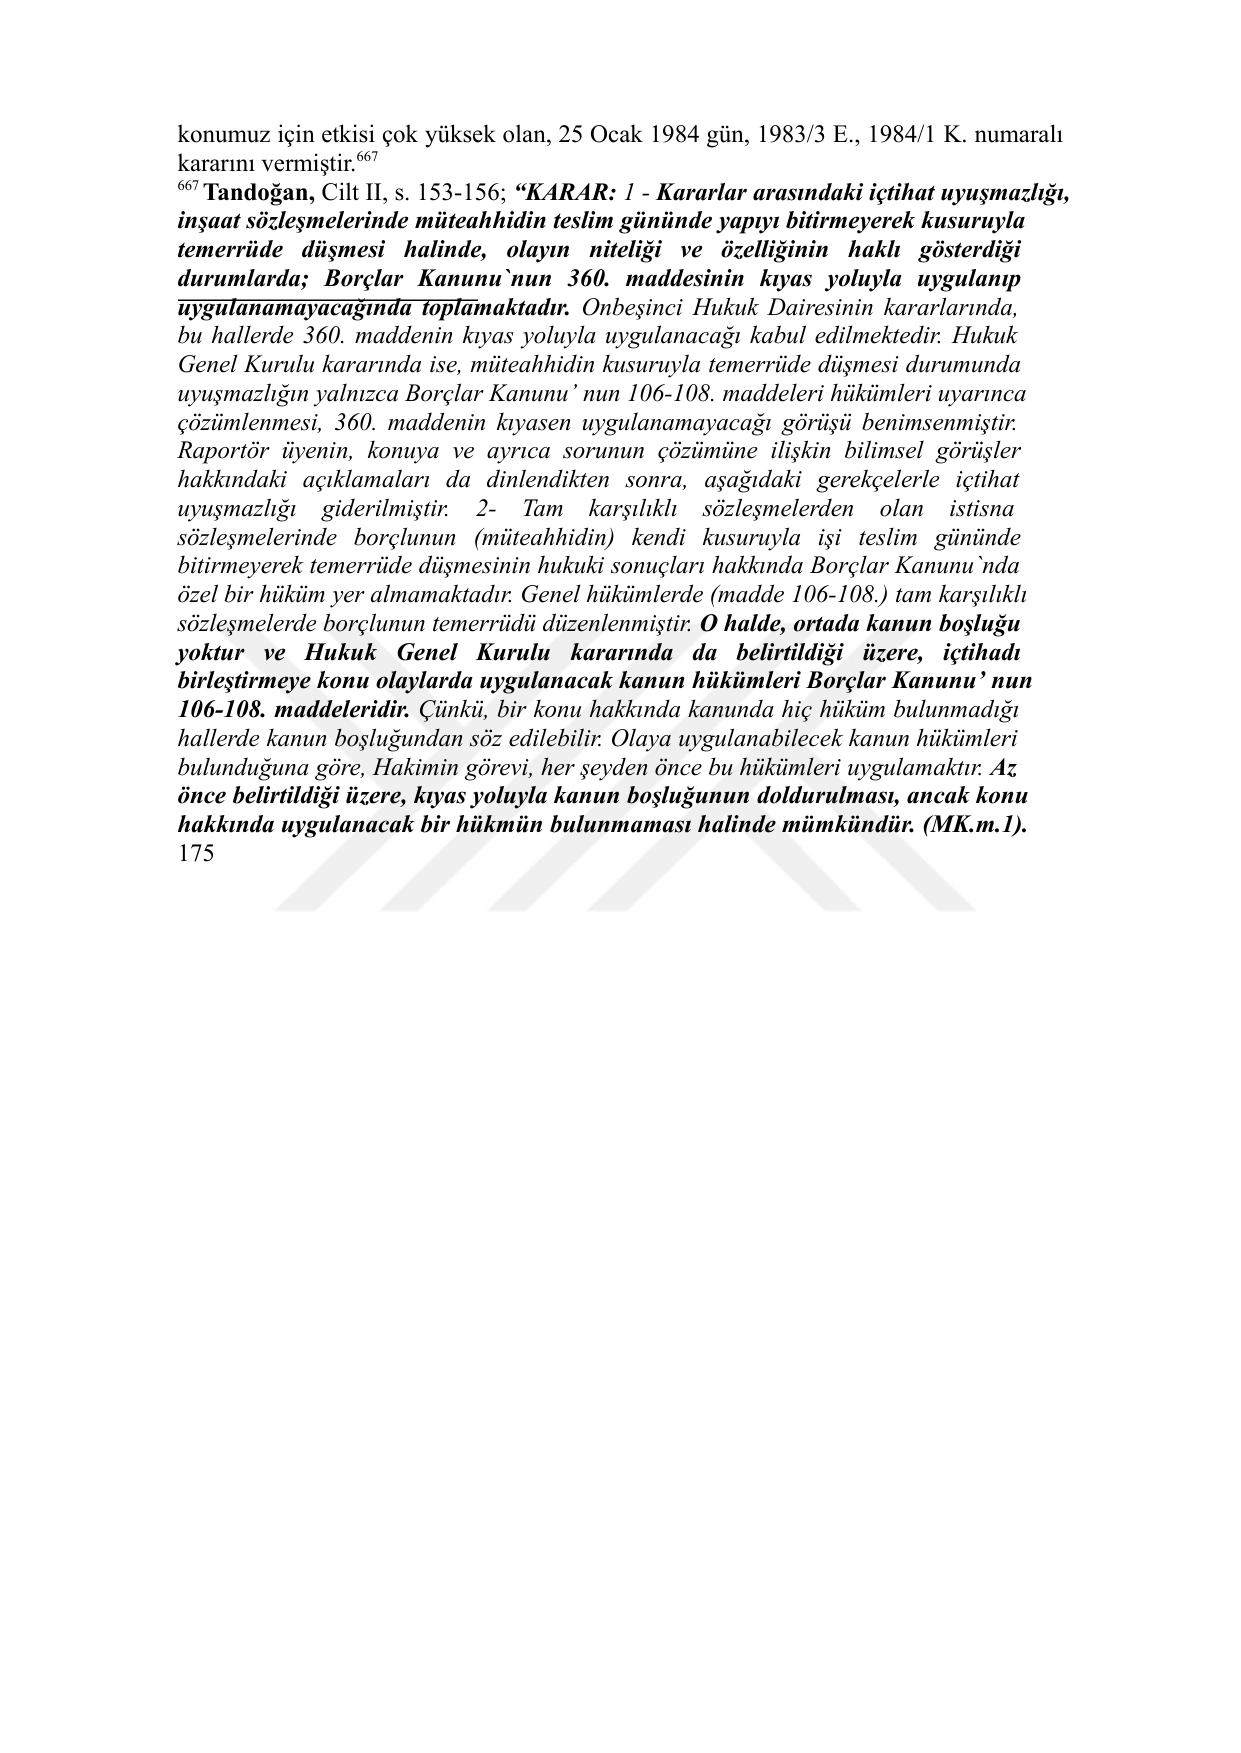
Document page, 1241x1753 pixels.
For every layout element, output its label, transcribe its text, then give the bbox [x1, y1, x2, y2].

text hakkında uygulanacak bir hükmün bulunmaması halinde mümkündür. (MK.m.1). [177, 809, 1230, 838]
text bu hallerde 360. maddenin kıyas yoluyla uygulanacağı kabul edilmektedir. Hukuk [177, 321, 1230, 349]
text konumuz için etkisi çok yüksek olan, 25 Ocak 1984 gün, 1983/3 E., 1984/1 K. numaralı [177, 119, 1230, 148]
text kararını vermiştir.667 [177, 148, 1230, 177]
text hakkındaki açıklamaları da dinlendikten sonra, aşağıdaki gerekçelerle içtihat [177, 464, 1230, 493]
text uyuşmazlığı giderilmiştir. 2- Tam karşılıklı sözleşmelerden olan istisna [177, 493, 1230, 522]
picture [206, 612, 982, 921]
text sözleşmelerinde borçlunun (müteahhidin) kendi kusuruyla işi teslim gününde [177, 522, 1230, 551]
text Raportör üyenin, konuya ve ayrıca sorunun çözümüne ilişkin bilimsel görüşler [177, 436, 1230, 464]
text sözleşmelerde borçlunun temerrüdü düzenlenmiştir. O halde, ortada kanun boşluğu [177, 608, 1230, 637]
text Genel Kurulu kararında ise, müteahhidin kusuruyla temerrüde düşmesi durumunda [177, 349, 1230, 378]
text özel bir hüküm yer almamaktadır. Genel hükümlerde (madde 106-108.) tam karşılıklı [177, 579, 1230, 608]
text önce belirtildiği üzere, kıyas yoluyla kanun boşluğunun doldurulması, ancak konu [177, 781, 1230, 809]
picture [175, 296, 480, 303]
text 175 [177, 838, 1230, 867]
text uygulanamayacağında toplamaktadır. Onbeşinci Hukuk Dairesinin kararlarında, [177, 292, 1230, 321]
text 106-108. maddeleridir. Çünkü, bir konu hakkında kanunda hiç hüküm bulunmadığı [177, 694, 1230, 723]
text uyuşmazlığın yalnızca Borçlar Kanunu’ nun 106-108. maddeleri hükümleri uyarınca [177, 378, 1230, 407]
text bulunduğuna göre, Hakimin görevi, her şeyden önce bu hükümleri uygulamaktır. Az [177, 752, 1230, 781]
text 667 Tandoğan, Cilt II, s. 153-156; “KARAR: 1 - Kararlar arasındaki içtihat uyuşmazlığı, [177, 177, 1230, 206]
text çözümlenmesi, 360. maddenin kıyasen uygulanamayacağı görüşü benimsenmiştir. [177, 407, 1230, 436]
text birleştirmeye konu olaylarda uygulanacak kanun hükümleri Borçlar Kanunu’ nun [177, 666, 1230, 694]
text bitirmeyerek temerrüde düşmesinin hukuki sonuçları hakkında Borçlar Kanunu`nda [177, 551, 1230, 579]
text temerrüde düşmesi halinde, olayın niteliği ve özelliğinin haklı gösterdiği [177, 234, 1230, 263]
picture [206, 708, 211, 716]
text yoktur ve Hukuk Genel Kurulu kararında da belirtildiği üzere, içtihadı [177, 637, 1230, 666]
text durumlarda; Borçlar Kanunu`nun 360. maddesinin kıyas yoluyla uygulanıp [177, 263, 1230, 292]
text hallerde kanun boşluğundan söz edilebilir. Olaya uygulanabilecek kanun hükümleri [177, 723, 1230, 752]
text inşaat sözleşmelerinde müteahhidin teslim gününde yapıyı bitirmeyerek kusuruyla [177, 206, 1230, 234]
